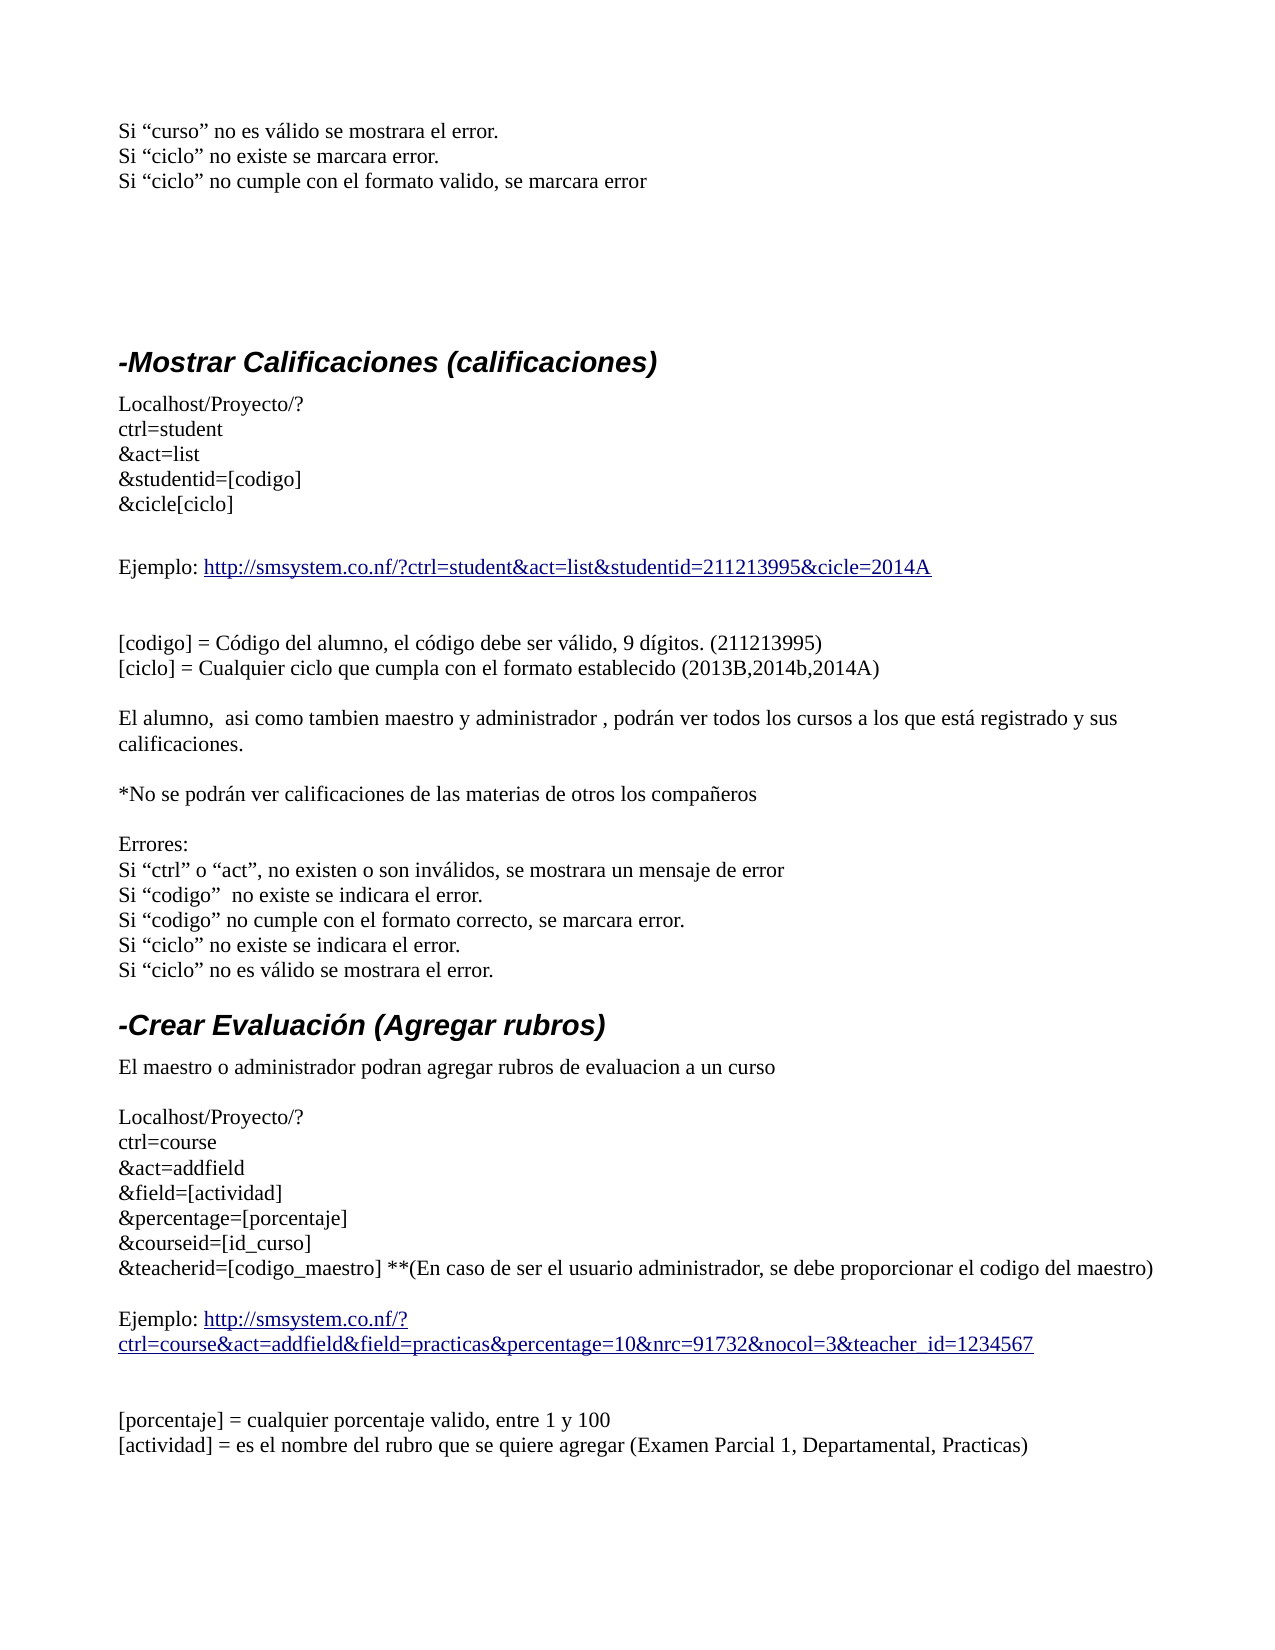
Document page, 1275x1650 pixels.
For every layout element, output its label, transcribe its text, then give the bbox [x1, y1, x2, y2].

text Si “ciclo” no existe se marcara error. [118, 143, 1157, 168]
text Ejemplo: http://smsystem.co.nf/?ctrl=course&act=addfield&field=practicas&percentage=10&nrc=91732&nocol=3&teacher_id=1234567 [118, 1306, 1157, 1356]
text Localhost/Proyecto/? [118, 391, 1157, 416]
text El alumno, asi como tambien maestro y administrador , podrán ver todos los cursos a los que está registrado y sus calificaciones. [118, 705, 1157, 756]
text *No se podrán ver calificaciones de las materias de otros los compañeros [118, 781, 1157, 806]
text &act=list [118, 441, 1157, 466]
text Errores: [118, 831, 1157, 857]
text Si “ciclo” no existe se indicara el error. [118, 932, 1157, 957]
text [codigo] = Código del alumno, el código debe ser válido, 9 dígitos. (211213995) [118, 630, 1157, 655]
text &percentage=[porcentaje] [118, 1205, 1157, 1230]
text Ejemplo: http://smsystem.co.nf/?ctrl=student&act=list&studentid=211213995&cicle=2014A [118, 554, 1157, 579]
subtitle -Mostrar Calificaciones (calificaciones) [118, 344, 1157, 378]
subtitle -Crear Evaluación (Agregar rubros) [118, 1008, 1157, 1041]
text &teacherid=[codigo_maestro] **(En caso de ser el usuario administrador, se debe proporcionar el codigo del maestro) [118, 1255, 1157, 1281]
text Si “ciclo” no es válido se mostrara el error. [118, 957, 1157, 983]
text [porcentaje] = cualquier porcentaje valido, entre 1 y 100 [118, 1407, 1157, 1432]
text &studentid=[codigo] [118, 466, 1157, 491]
text Localhost/Proyecto/? [118, 1104, 1157, 1129]
text ctrl=course [118, 1129, 1157, 1154]
text [ciclo] = Cualquier ciclo que cumpla con el formato establecido (2013B,2014b,2014A) [118, 655, 1157, 680]
text &courseid=[id_curso] [118, 1230, 1157, 1255]
text [actividad] = es el nombre del rubro que se quiere agregar (Examen Parcial 1, Departamental, Practicas) [118, 1432, 1157, 1457]
text Si “curso” no es válido se mostrara el error. [118, 118, 1157, 143]
text Si “codigo” no cumple con el formato correcto, se marcara error. [118, 907, 1157, 932]
text Si “codigo” no existe se indicara el error. [118, 882, 1157, 907]
text El maestro o administrador podran agregar rubros de evaluacion a un curso [118, 1054, 1157, 1079]
text &field=[actividad] [118, 1180, 1157, 1205]
text &cicle[ciclo] [118, 491, 1157, 517]
text Si “ciclo” no cumple con el formato valido, se marcara error [118, 168, 1157, 194]
text Si “ctrl” o “act”, no existen o son inválidos, se mostrara un mensaje de error [118, 857, 1157, 882]
text &act=addfield [118, 1154, 1157, 1180]
text ctrl=student [118, 416, 1157, 441]
